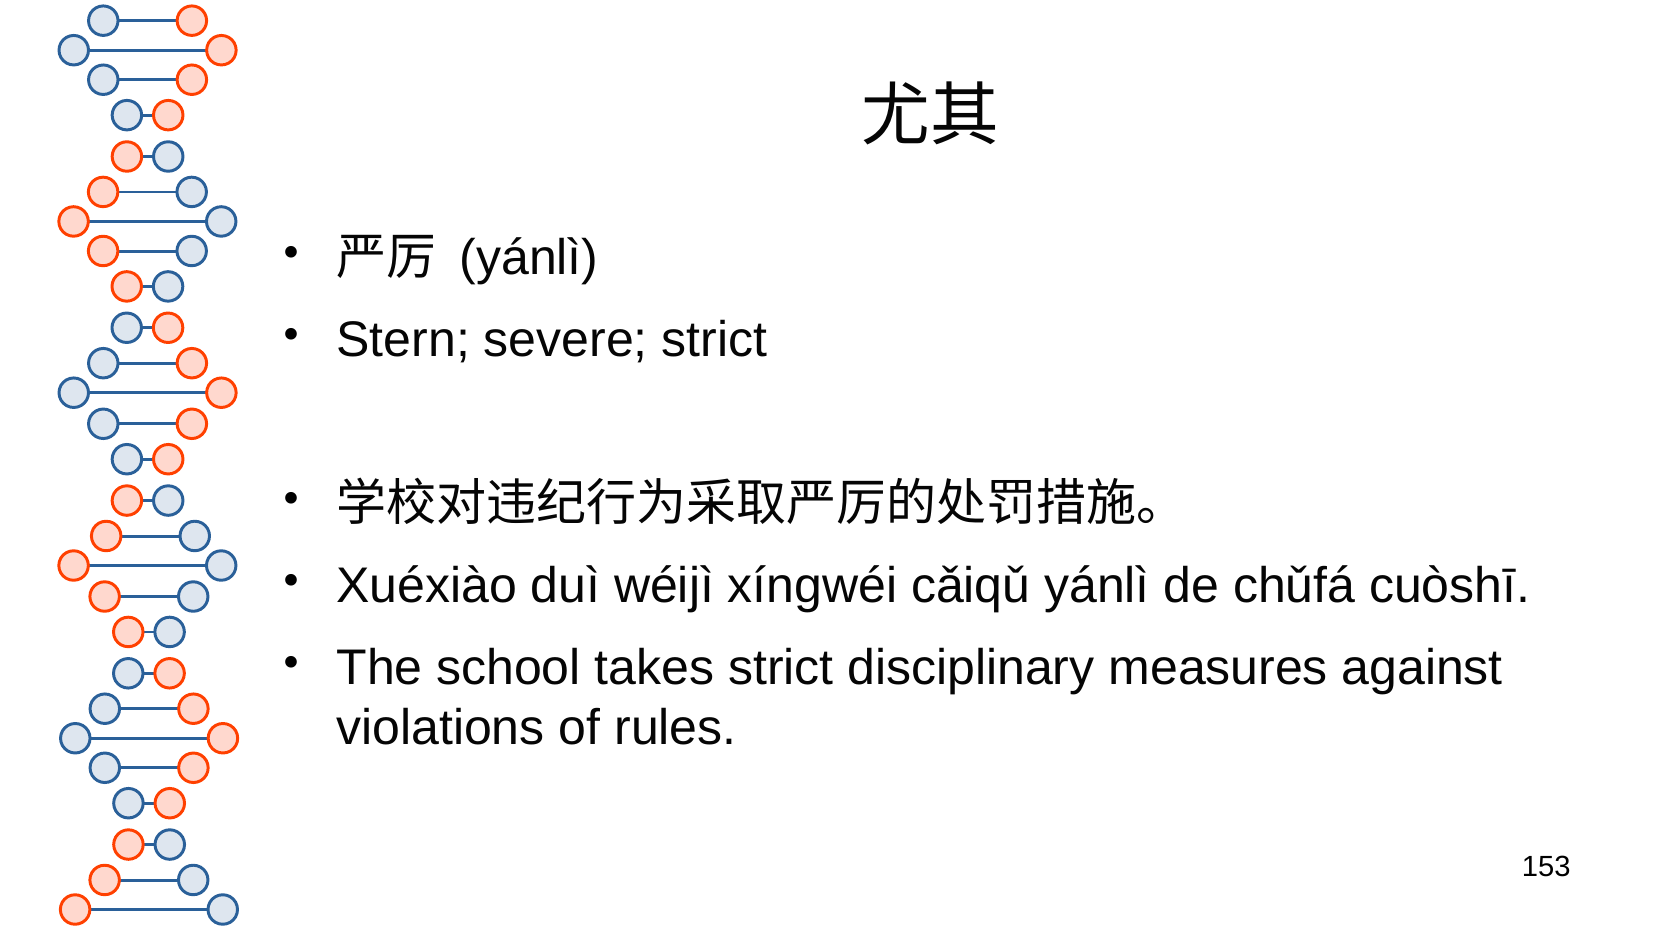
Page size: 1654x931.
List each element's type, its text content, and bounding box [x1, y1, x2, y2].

title 尤其 [265, 35, 1595, 189]
list 严厉 (yánlì) Stern; severe; strict 学校对违纪行为采取严厉的处罚措施。 Xuéxiào duì wéijì xíngwéi cǎiqǔ yánlì de chǔfá cuòshī. The school takes strict disciplinary measures against violations of rules. [265, 224, 1595, 764]
